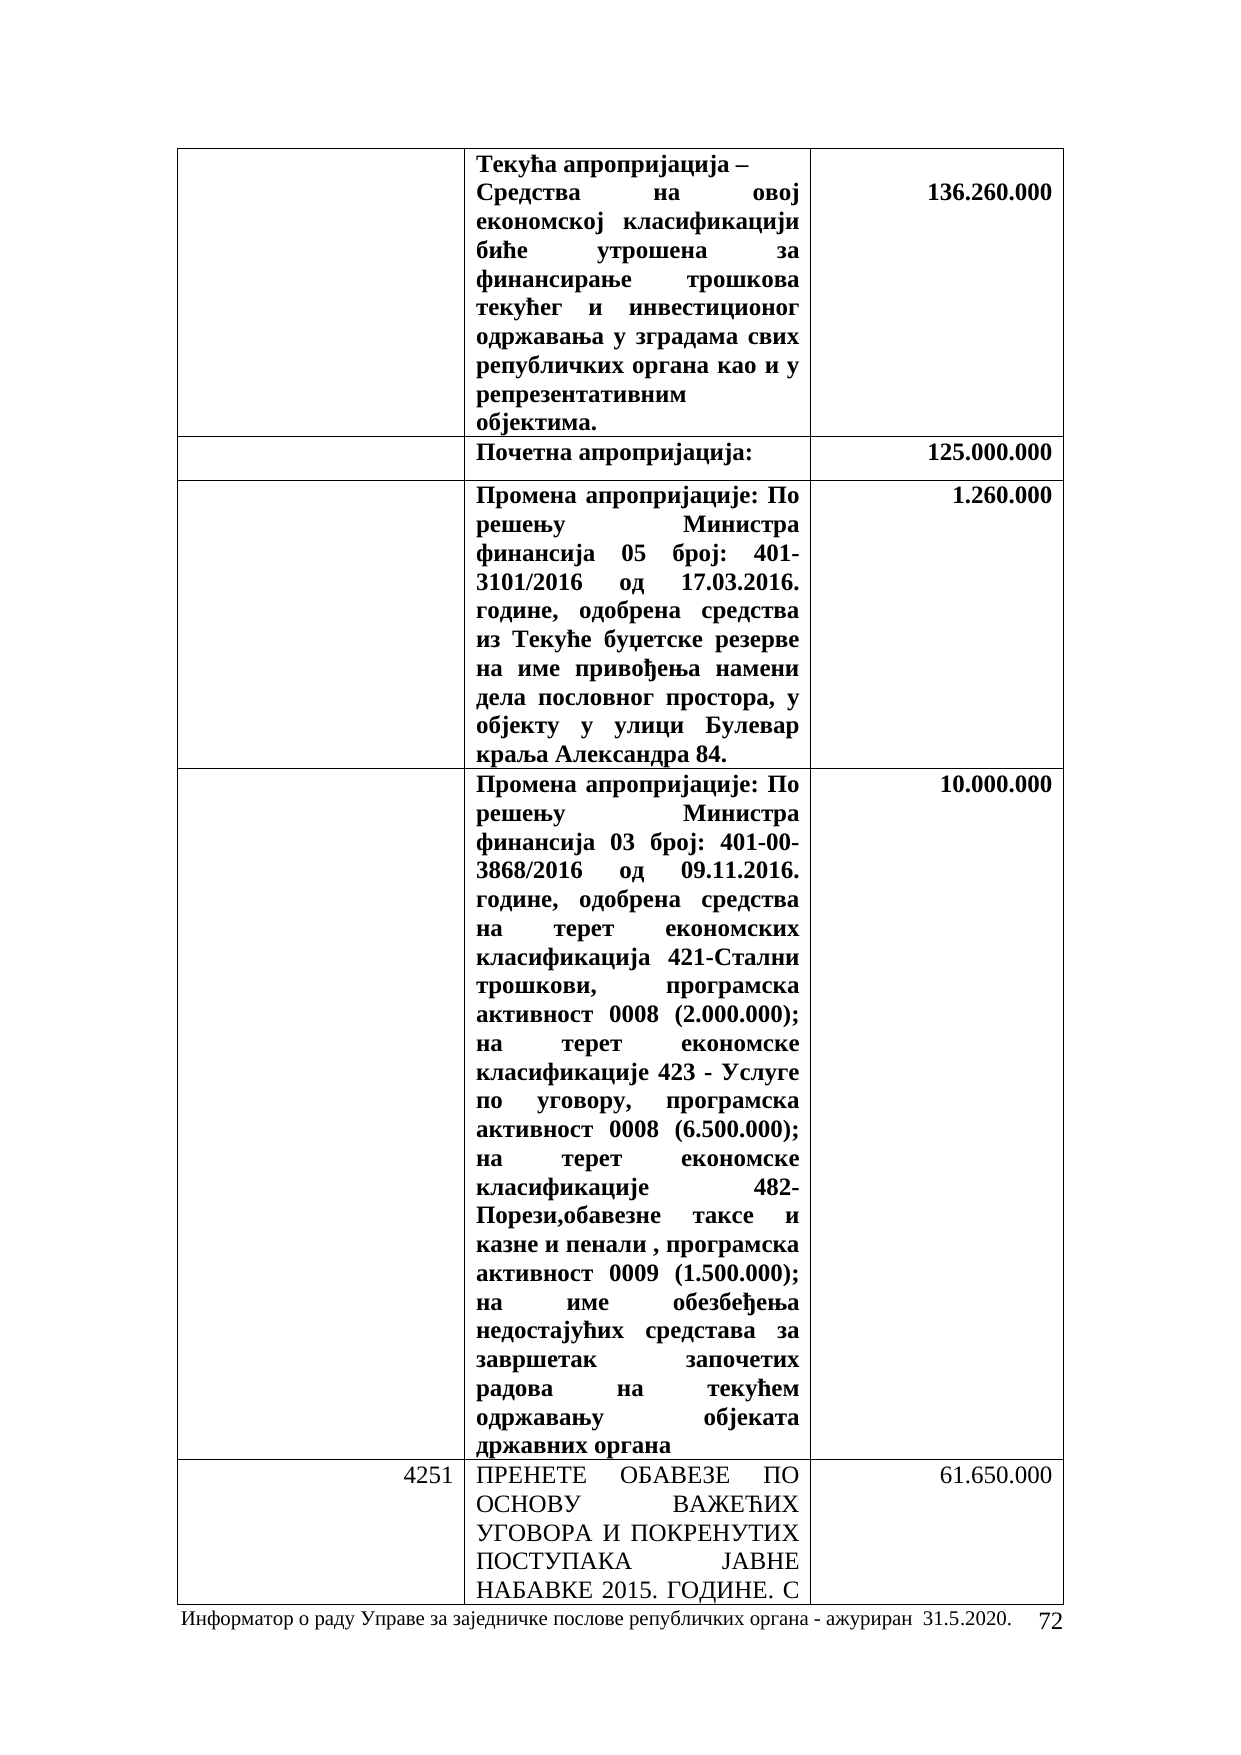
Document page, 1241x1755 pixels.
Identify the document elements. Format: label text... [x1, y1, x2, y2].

table_cell 10.000.000 [811, 769, 1063, 1459]
table_cell 125.000.000 [811, 437, 1063, 479]
table_cell 4251 [178, 1460, 464, 1604]
table_cell [178, 437, 464, 479]
table_cell Промена апропријације: По решењу Министра финансија 05 број: 401-3101/2016 од 17.03.2016. године, одобрена средства из Текуће буџетске резерве на име привођења намени дела пословног простора, у објекту у улици Булевар краља Александра 84. [465, 481, 810, 768]
table_cell 61.650.000 [811, 1460, 1063, 1604]
table_cell 136.260.000 [811, 149, 1063, 436]
table_cell [178, 769, 464, 1459]
table_cell [178, 481, 464, 768]
table_cell Промена апропријације: По решењу Министра финансија 03 број: 401-00-3868/2016 од 09.11.2016. године, одобрена средства на терет економских класификација 421-Стални трошкови, програмска активност 0008 (2.000.000); на терет економске класификације 423 - Услуге по уговору, програмска активност 0008 (6.500.000); на терет економске класификације 482-Порези,обавезне таксе и казне и пенали , програмска активност 0009 (1.500.000); на име обезбеђења недостајућих средстава за завршетак започетих радова на текућем одржавању објеката државних органа [465, 769, 810, 1459]
table_cell Текућа апропријација – Средства на овој економској класификацији биће утрошена за финансирање трошкова текућег и инвестиционог одржавања у зградама свих републичких органа као и у репрезентативним објектима. [465, 149, 810, 436]
table_cell Почетна апропријација: [465, 437, 810, 479]
table_cell ПРЕНЕТЕ ОБАВЕЗЕ ПО ОСНОВУ ВАЖЕЋИХ УГОВОРА И ПОКРЕНУТИХ ПОСТУПАКА ЈАВНЕ НАБАВКЕ 2015. ГОДИНЕ. С [465, 1460, 810, 1604]
table_cell [178, 149, 464, 436]
table_cell 1.260.000 [811, 481, 1063, 768]
